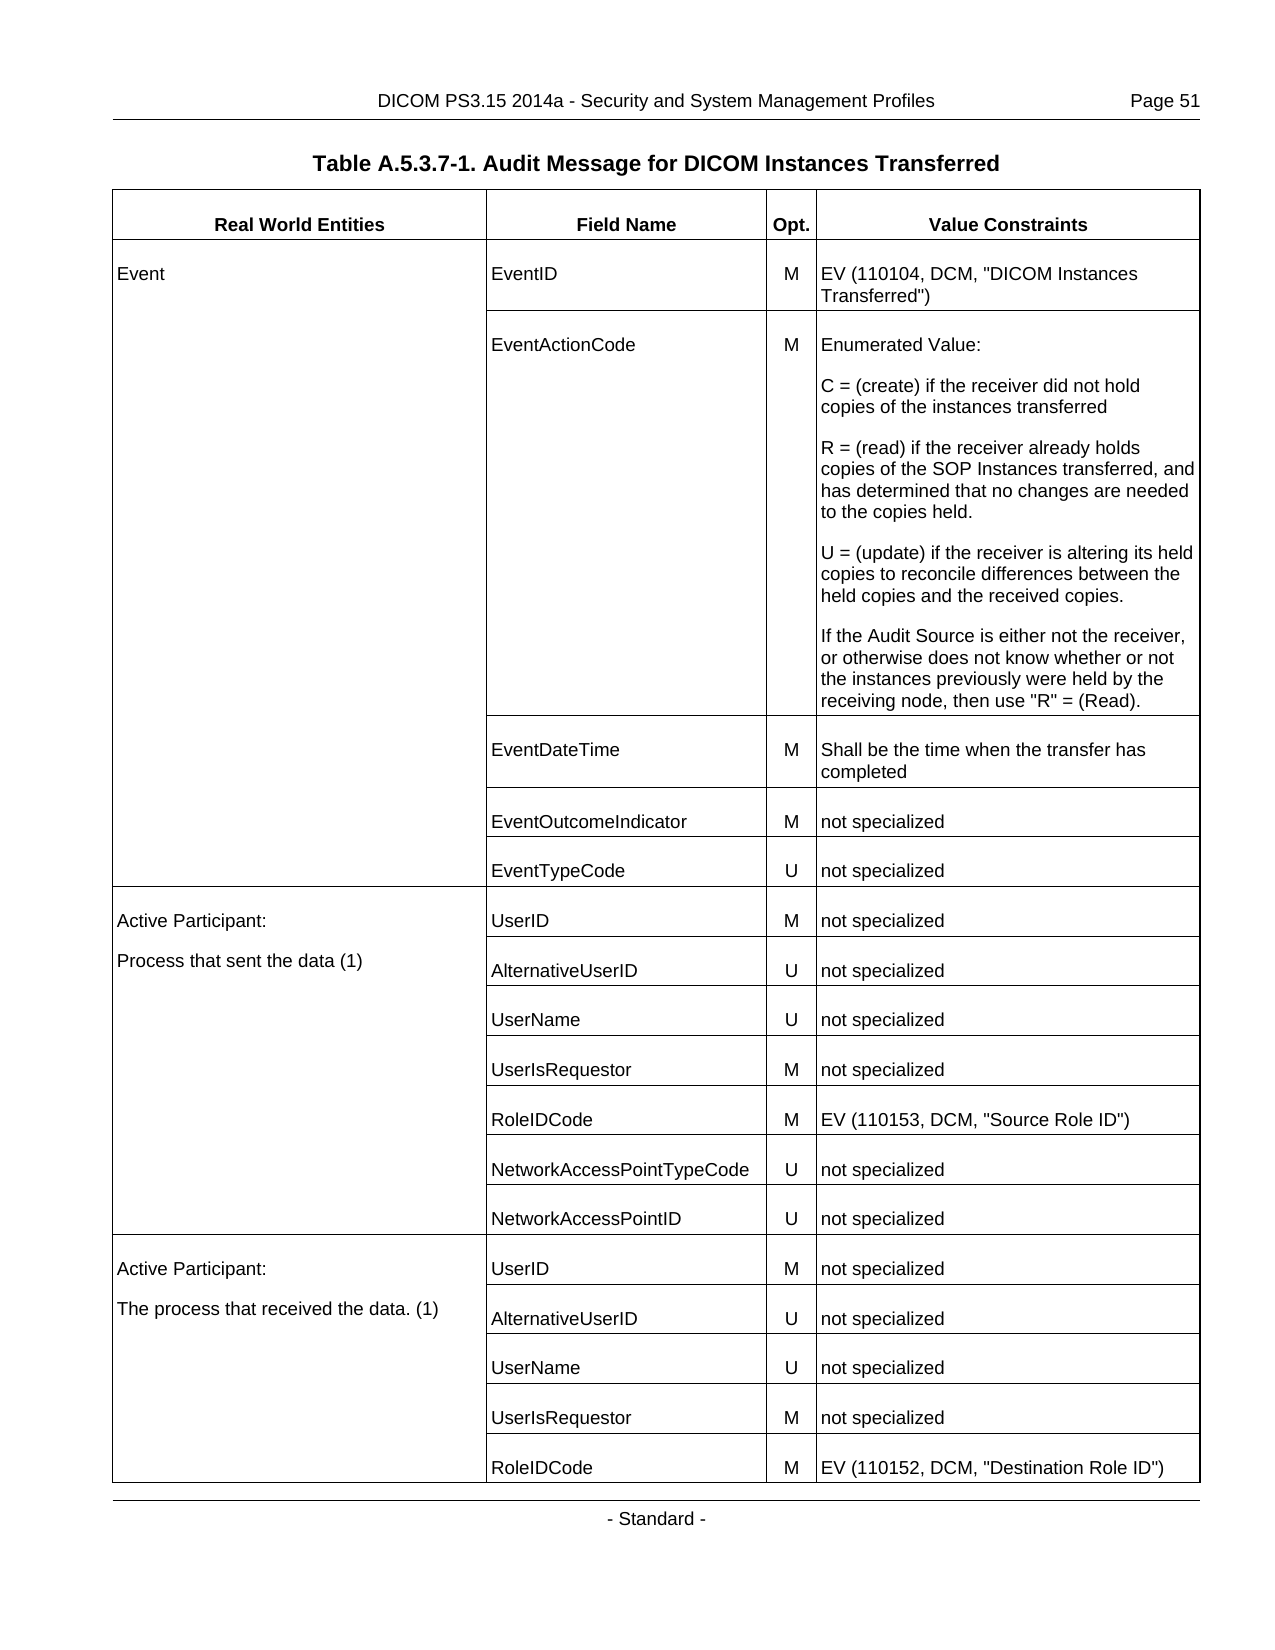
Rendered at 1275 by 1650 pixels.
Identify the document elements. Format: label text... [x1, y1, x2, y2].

table_cell not specialized [817, 1135, 1199, 1184]
table_header Field Name [487, 190, 766, 239]
table_cell U [767, 986, 816, 1035]
table_cell EventActionCode [487, 311, 766, 715]
table_cell not specialized [817, 986, 1199, 1035]
table_cell RoleIDCode [487, 1434, 766, 1482]
table_cell U [767, 837, 816, 886]
table_cell EventID [487, 240, 766, 310]
table_cell M [767, 1036, 816, 1085]
table_cell M [767, 887, 816, 936]
table_cell UserID [487, 887, 766, 936]
table_cell RoleIDCode [487, 1086, 766, 1134]
table_cell M [767, 716, 816, 787]
table_cell U [767, 1185, 816, 1234]
table_header Value Constraints [817, 190, 1199, 239]
table_header Opt. [767, 190, 816, 239]
table_cell Active Participant: Process that sent the data (1) [113, 887, 486, 1234]
table_cell M [767, 1384, 816, 1432]
table_cell U [767, 1334, 816, 1383]
table_cell not specialized [817, 1384, 1199, 1432]
table_cell EventTypeCode [487, 837, 766, 886]
table_cell U [767, 937, 816, 985]
table_cell AlternativeUserID [487, 1285, 766, 1333]
table_cell not specialized [817, 1235, 1199, 1283]
table_cell UserIsRequestor [487, 1036, 766, 1085]
table_cell EV (110104, DCM, "DICOM Instances Transferred") [817, 240, 1199, 310]
table_cell not specialized [817, 1285, 1199, 1333]
table_cell UserID [487, 1235, 766, 1283]
text Table A.5.3.7-1. Audit Message for DICOM Instances Transferred [112, 150, 1200, 176]
table_cell NetworkAccessPointTypeCode [487, 1135, 766, 1184]
table_cell M [767, 1235, 816, 1283]
table_cell Enumerated Value: C = (create) if the receiver did not hold copies of the instances transferred R = (read) if the receiver already holds copies of the SOP Instances transferred, and has determined that no changes are needed to the copies held. U = (update) if the receiver is altering its held copies to reconcile differences between the held copies and the received copies. If the Audit Source is either not the receiver, or otherwise does not know whether or not the instances previously were held by the receiving node, then use "R" = (Read). [817, 311, 1199, 715]
table_cell not specialized [817, 788, 1199, 836]
table_cell UserName [487, 1334, 766, 1383]
table_cell NetworkAccessPointID [487, 1185, 766, 1234]
table_header Real World Entities [113, 190, 486, 239]
table_cell AlternativeUserID [487, 937, 766, 985]
table_cell Shall be the time when the transfer has completed [817, 716, 1199, 787]
table_cell M [767, 1434, 816, 1482]
table_cell EV (110153, DCM, "Source Role ID") [817, 1086, 1199, 1134]
table_cell not specialized [817, 1036, 1199, 1085]
table_cell not specialized [817, 937, 1199, 985]
table_cell M [767, 311, 816, 715]
table_cell M [767, 1086, 816, 1134]
table_cell EventOutcomeIndicator [487, 788, 766, 836]
table_cell not specialized [817, 1185, 1199, 1234]
table_cell UserName [487, 986, 766, 1035]
table_cell U [767, 1135, 816, 1184]
table_cell Active Participant: The process that received the data. (1) [113, 1235, 486, 1482]
table_cell not specialized [817, 887, 1199, 936]
table_cell not specialized [817, 1334, 1199, 1383]
table_cell M [767, 240, 816, 310]
table_cell M [767, 788, 816, 836]
table_cell U [767, 1285, 816, 1333]
table_cell EventDateTime [487, 716, 766, 787]
table_cell EV (110152, DCM, "Destination Role ID") [817, 1434, 1199, 1482]
table_cell UserIsRequestor [487, 1384, 766, 1432]
table_cell not specialized [817, 837, 1199, 886]
table_cell Event [113, 240, 486, 886]
